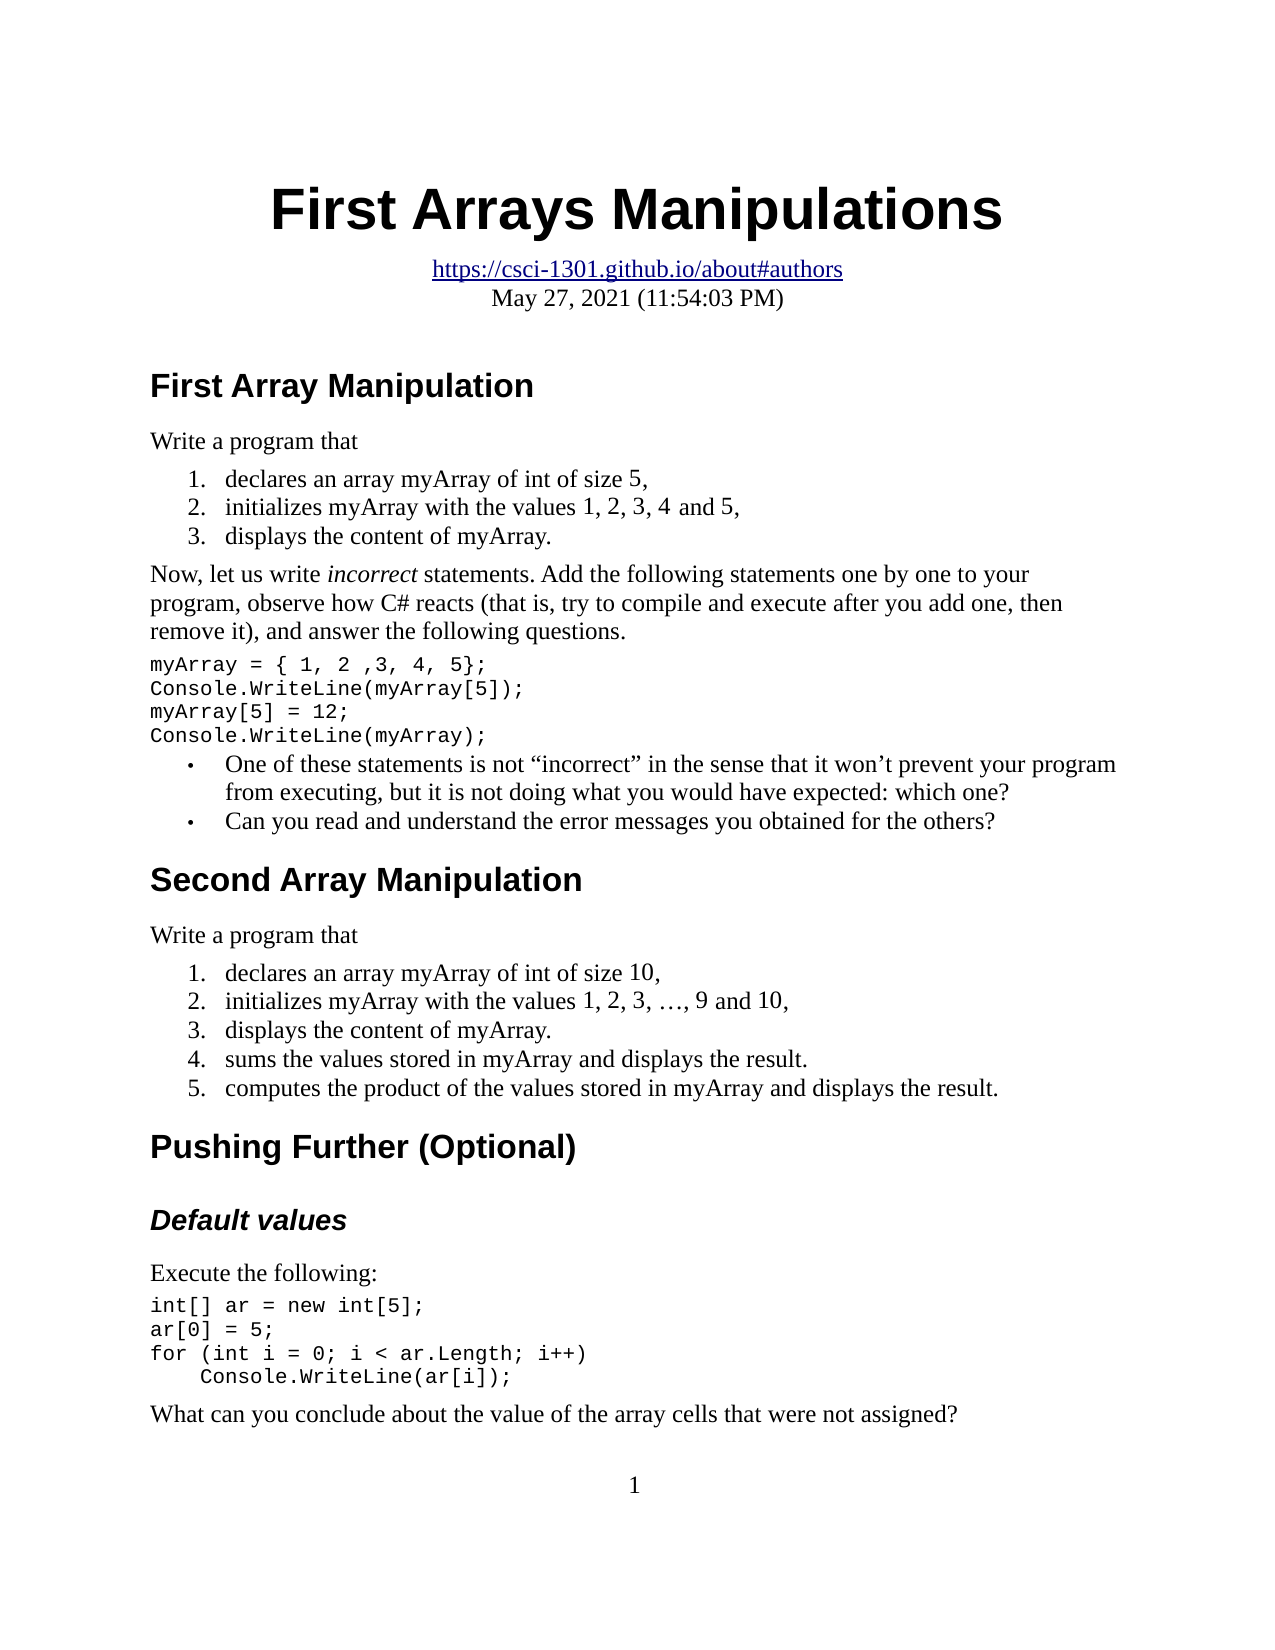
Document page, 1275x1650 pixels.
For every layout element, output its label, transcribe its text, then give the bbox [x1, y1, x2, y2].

text Console.WriteLine(ar[i]); [150, 1366, 1125, 1390]
text Write a program that [150, 426, 1125, 455]
list displays the content of myArray. [187, 521, 1125, 550]
list computes the product of the values stored in myArray and displays the result. [187, 1073, 1125, 1101]
subtitle First Array Manipulation [150, 366, 1125, 404]
text myArray = { 1, 2 ,3, 4, 5}; [150, 654, 1125, 678]
text myArray[5] = 12; [150, 701, 1125, 725]
text Write a program that [150, 920, 1125, 949]
text Now, let us write incorrect statements. Add the following statements one by one to your program, observe how C# reacts (that is, try to compile and execute after you add one, then remove it), and answer the following questions. [150, 559, 1125, 645]
list declares an array myArray of int of size , [187, 958, 1125, 986]
text Console.WriteLine(myArray); [150, 725, 1125, 749]
subtitle Second Array Manipulation [150, 860, 1125, 898]
list sums the values stored in myArray and displays the result. [187, 1044, 1125, 1073]
list One of these statements is not “incorrect” in the sense that it won’t prevent your program from executing, but it is not doing what you would have expected: which one? [187, 749, 1125, 806]
title First Arrays Manipulations [150, 175, 1125, 242]
list initializes myArray with the values , , , and , [187, 492, 1125, 521]
text for (int i = 0; i < ar.Length; i++) [150, 1343, 1125, 1366]
list initializes myArray with the values , , , …, and , [187, 986, 1125, 1015]
list declares an array myArray of int of size , [187, 464, 1125, 492]
subtitle Default values [150, 1203, 1125, 1236]
text ar[0] = 5; [150, 1319, 1125, 1343]
text https://csci-1301.github.io/about#authors [150, 254, 1125, 283]
subtitle Pushing Further (Optional) [150, 1126, 1125, 1165]
text What can you conclude about the value of the array cells that were not assigned? [150, 1399, 1125, 1428]
list displays the content of myArray. [187, 1015, 1125, 1044]
text int[] ar = new int[5]; [150, 1295, 1125, 1319]
text Console.WriteLine(myArray[5]); [150, 678, 1125, 701]
list Can you read and understand the error messages you obtained for the others? [187, 806, 1125, 835]
text Execute the following: [150, 1258, 1125, 1286]
text May 27, 2021 (11:54:03 PM) [150, 283, 1125, 312]
